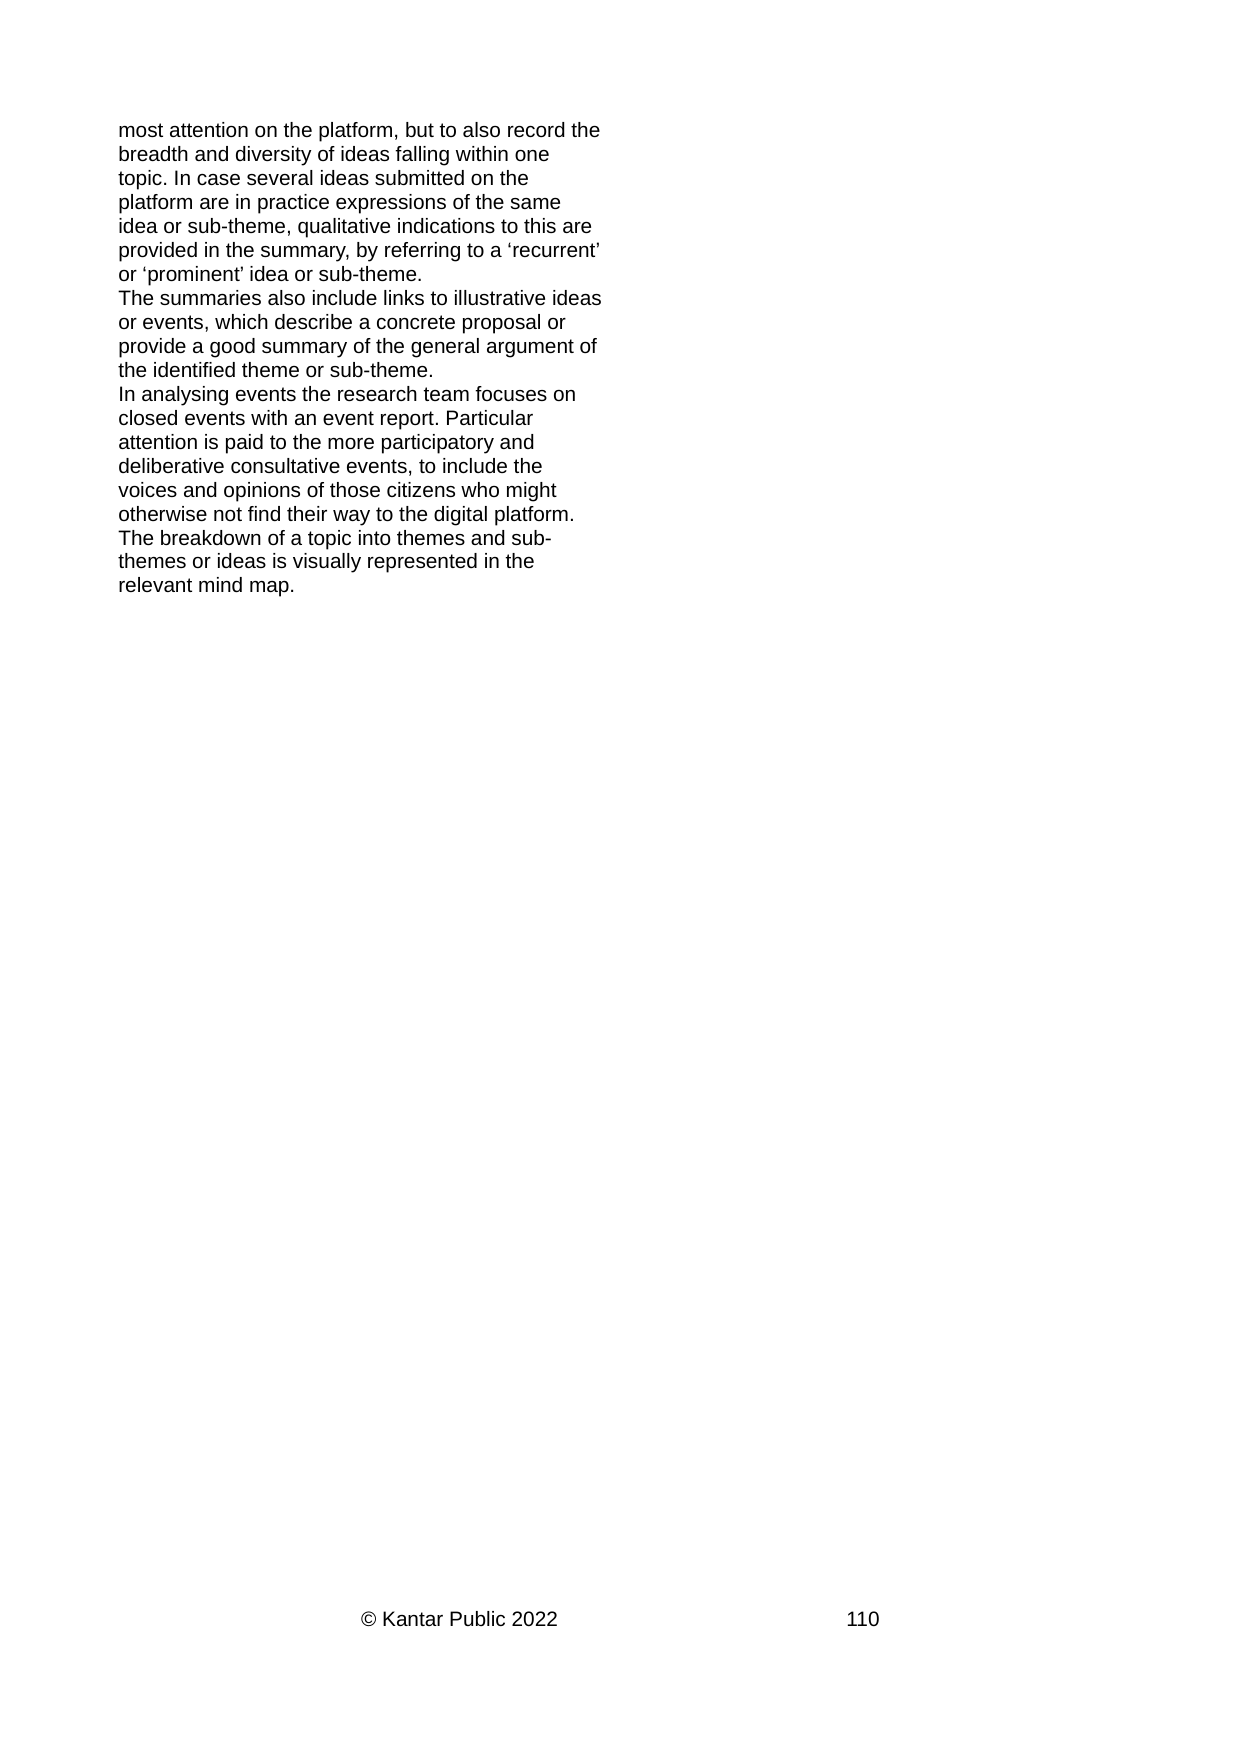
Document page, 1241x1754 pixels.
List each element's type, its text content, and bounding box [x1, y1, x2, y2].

text In analysing events the research team focuses on closed events with an event report. Particular attention is paid to the more participatory and deliberative consultative events, to include the voices and opinions of those citizens who might otherwise not find their way to the digital platform. [118, 382, 605, 525]
text The summaries also include links to illustrative ideas or events, which describe a concrete proposal or provide a good summary of the general argument of the identified theme or sub-theme. [118, 286, 605, 382]
text most attention on the platform, but to also record the breadth and diversity of ideas falling within one topic. In case several ideas submitted on the platform are in practice expressions of the same idea or sub-theme, qualitative indications to this are provided in the summary, by referring to a ‘recurrent’ or ‘prominent’ idea or sub-theme. [118, 118, 605, 286]
text The breakdown of a topic into themes and sub-themes or ideas is visually represented in the relevant mind map. [118, 525, 605, 597]
